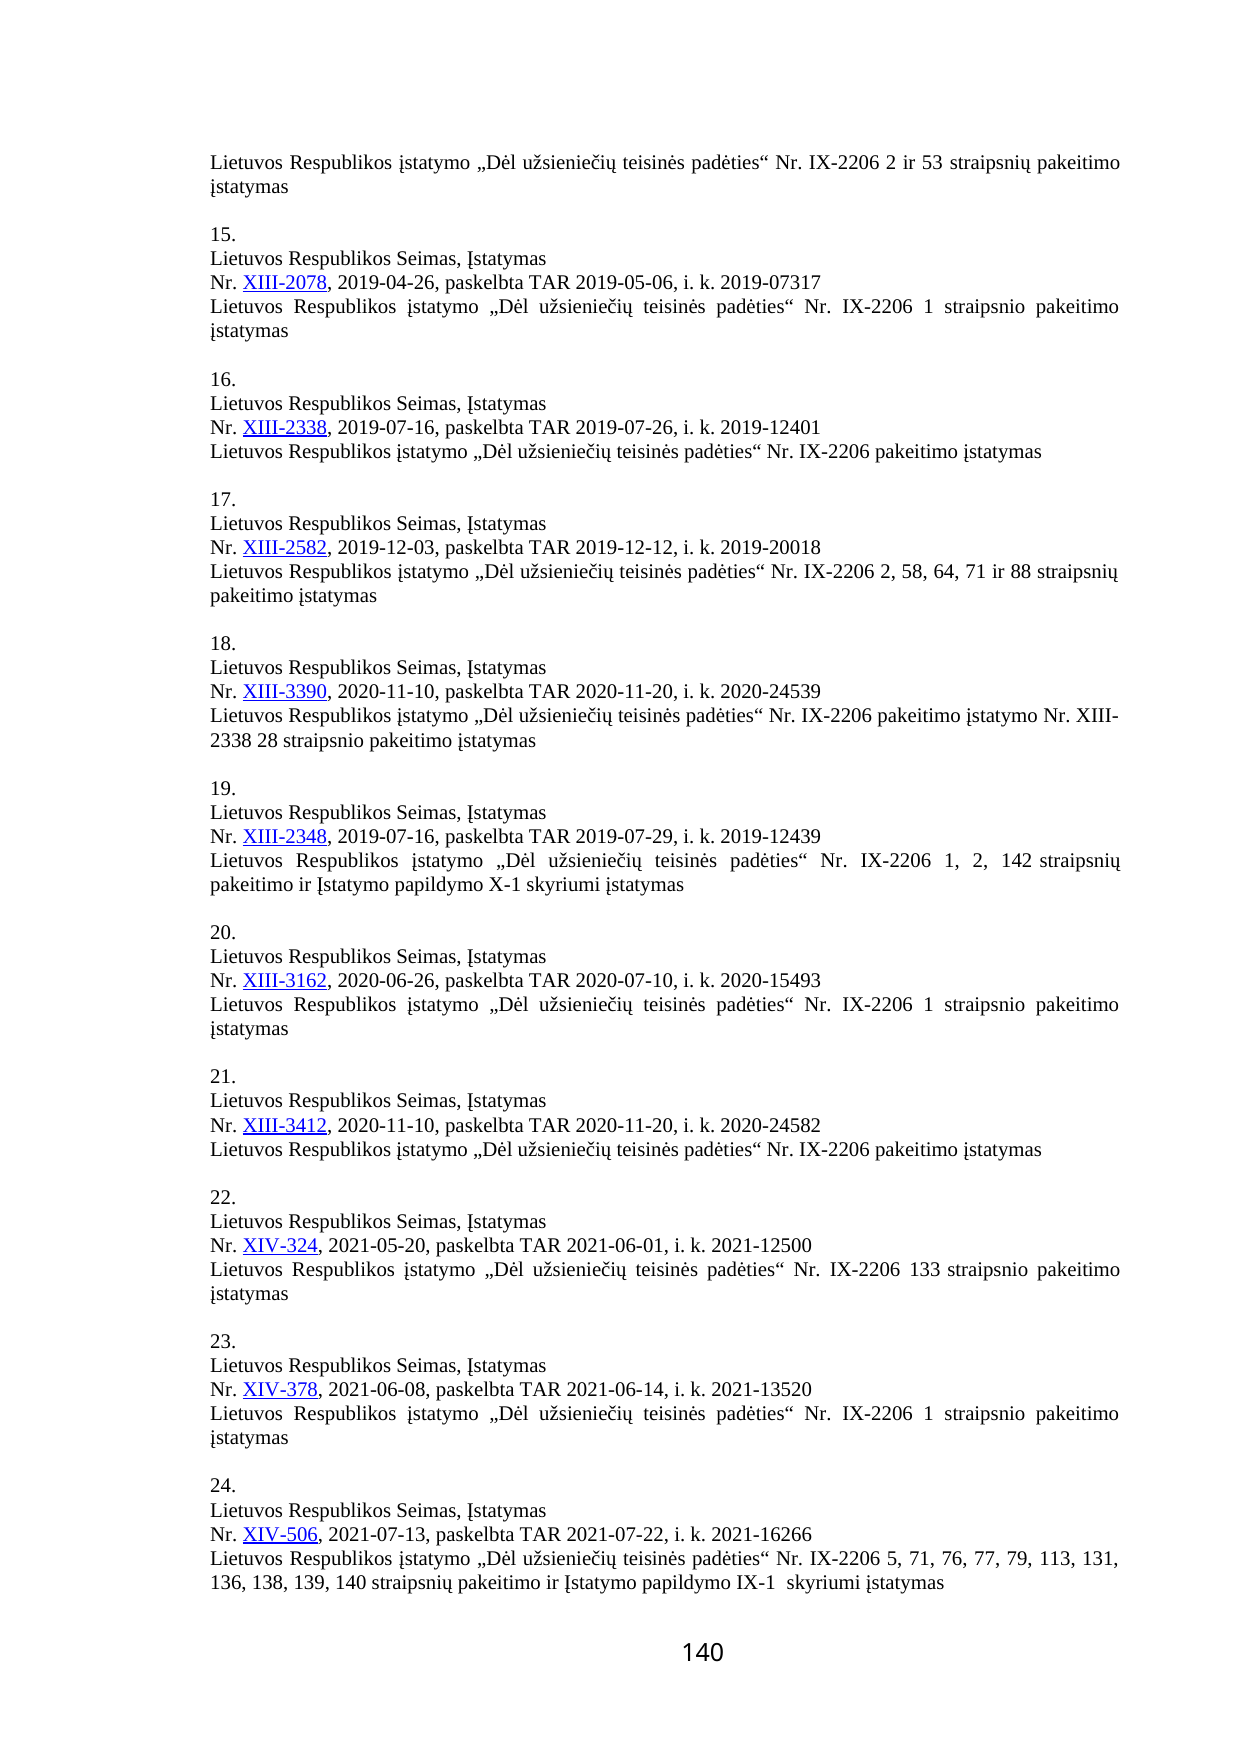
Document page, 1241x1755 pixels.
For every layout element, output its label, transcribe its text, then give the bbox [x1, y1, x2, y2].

text 18. [210, 631, 1120, 655]
text Lietuvos Respublikos įstatymo „Dėl užsieniečių teisinės padėties“ Nr. IX-2206 pakeitimo įstatymas [210, 439, 1120, 463]
text Lietuvos Respublikos įstatymo „Dėl užsieniečių teisinės padėties“ Nr. IX-2206 pakeitimo įstatymas [210, 1137, 1120, 1161]
text Nr. XIII-3390, 2020-11-10, paskelbta TAR 2020-11-20, i. k. 2020-24539 [210, 679, 1120, 703]
text Nr. XIV-506, 2021-07-13, paskelbta TAR 2021-07-22, i. k. 2021-16266 [210, 1522, 1120, 1546]
text 24. [210, 1473, 1120, 1497]
text Lietuvos Respublikos įstatymo „Dėl užsieniečių teisinės padėties“ Nr. IX-2206 pakeitimo įstatymo Nr. XIII-2338 28 straipsnio pakeitimo įstatymas [210, 703, 1120, 752]
text 16. [210, 367, 1120, 391]
text 20. [210, 920, 1120, 944]
text Lietuvos Respublikos Seimas, Įstatymas [210, 800, 1120, 824]
text Nr. XIV-324, 2021-05-20, paskelbta TAR 2021-06-01, i. k. 2021-12500 [210, 1233, 1120, 1257]
text Lietuvos Respublikos Seimas, Įstatymas [210, 391, 1120, 415]
text Lietuvos Respublikos Seimas, Įstatymas [210, 1088, 1120, 1112]
text 19. [210, 776, 1120, 800]
text 21. [210, 1064, 1120, 1088]
text Nr. XIII-2078, 2019-04-26, paskelbta TAR 2019-05-06, i. k. 2019-07317 [210, 270, 1120, 294]
text Lietuvos Respublikos Seimas, Įstatymas [210, 1353, 1120, 1377]
text 17. [210, 487, 1120, 511]
text Lietuvos Respublikos Seimas, Įstatymas [210, 1209, 1120, 1233]
text Lietuvos Respublikos įstatymo „Dėl užsieniečių teisinės padėties“ Nr. IX-2206 133 straipsnio pakeitimo įstatymas [210, 1257, 1120, 1305]
text Lietuvos Respublikos įstatymo „Dėl užsieniečių teisinės padėties“ Nr. IX-2206 2 ir 53 straipsnių pakeitimo įstatymas [210, 150, 1120, 198]
text Nr. XIII-2582, 2019-12-03, paskelbta TAR 2019-12-12, i. k. 2019-20018 [210, 535, 1120, 559]
text Nr. XIV-378, 2021-06-08, paskelbta TAR 2021-06-14, i. k. 2021-13520 [210, 1377, 1120, 1401]
text Lietuvos Respublikos įstatymo „Dėl užsieniečių teisinės padėties“ Nr. IX-2206 2, 58, 64, 71 ir 88 straipsnių pakeitimo įstatymas [210, 559, 1120, 607]
text Lietuvos Respublikos įstatymo „Dėl užsieniečių teisinės padėties“ Nr. IX-2206 5, 71, 76, 77, 79, 113, 131, 136, 138, 139, 140 straipsnių pakeitimo ir Įstatymo papildymo IX-1 skyriumi įstatymas [210, 1546, 1120, 1594]
text 22. [210, 1185, 1120, 1209]
text 23. [210, 1329, 1120, 1353]
text Lietuvos Respublikos Seimas, Įstatymas [210, 944, 1120, 968]
text Lietuvos Respublikos įstatymo „Dėl užsieniečių teisinės padėties“ Nr. IX-2206 1 straipsnio pakeitimo įstatymas [210, 992, 1120, 1040]
text Lietuvos Respublikos Seimas, Įstatymas [210, 246, 1120, 270]
text Nr. XIII-3162, 2020-06-26, paskelbta TAR 2020-07-10, i. k. 2020-15493 [210, 968, 1120, 992]
text Nr. XIII-2348, 2019-07-16, paskelbta TAR 2019-07-29, i. k. 2019-12439 [210, 824, 1120, 848]
text Lietuvos Respublikos Seimas, Įstatymas [210, 1497, 1120, 1522]
text Lietuvos Respublikos įstatymo „Dėl užsieniečių teisinės padėties“ Nr. IX-2206 1 straipsnio pakeitimo įstatymas [210, 1401, 1120, 1449]
text Lietuvos Respublikos Seimas, Įstatymas [210, 511, 1120, 535]
text Lietuvos Respublikos įstatymo „Dėl užsieniečių teisinės padėties“ Nr. IX-2206 1, 2, 142 straipsnių pakeitimo ir Įstatymo papildymo X-1 skyriumi įstatymas [210, 848, 1120, 896]
text 15. [210, 222, 1120, 246]
text Nr. XIII-3412, 2020-11-10, paskelbta TAR 2020-11-20, i. k. 2020-24582 [210, 1112, 1120, 1137]
text Lietuvos Respublikos įstatymo „Dėl užsieniečių teisinės padėties“ Nr. IX-2206 1 straipsnio pakeitimo įstatymas [210, 294, 1120, 342]
text Lietuvos Respublikos Seimas, Įstatymas [210, 655, 1120, 679]
text Nr. XIII-2338, 2019-07-16, paskelbta TAR 2019-07-26, i. k. 2019-12401 [210, 415, 1120, 439]
